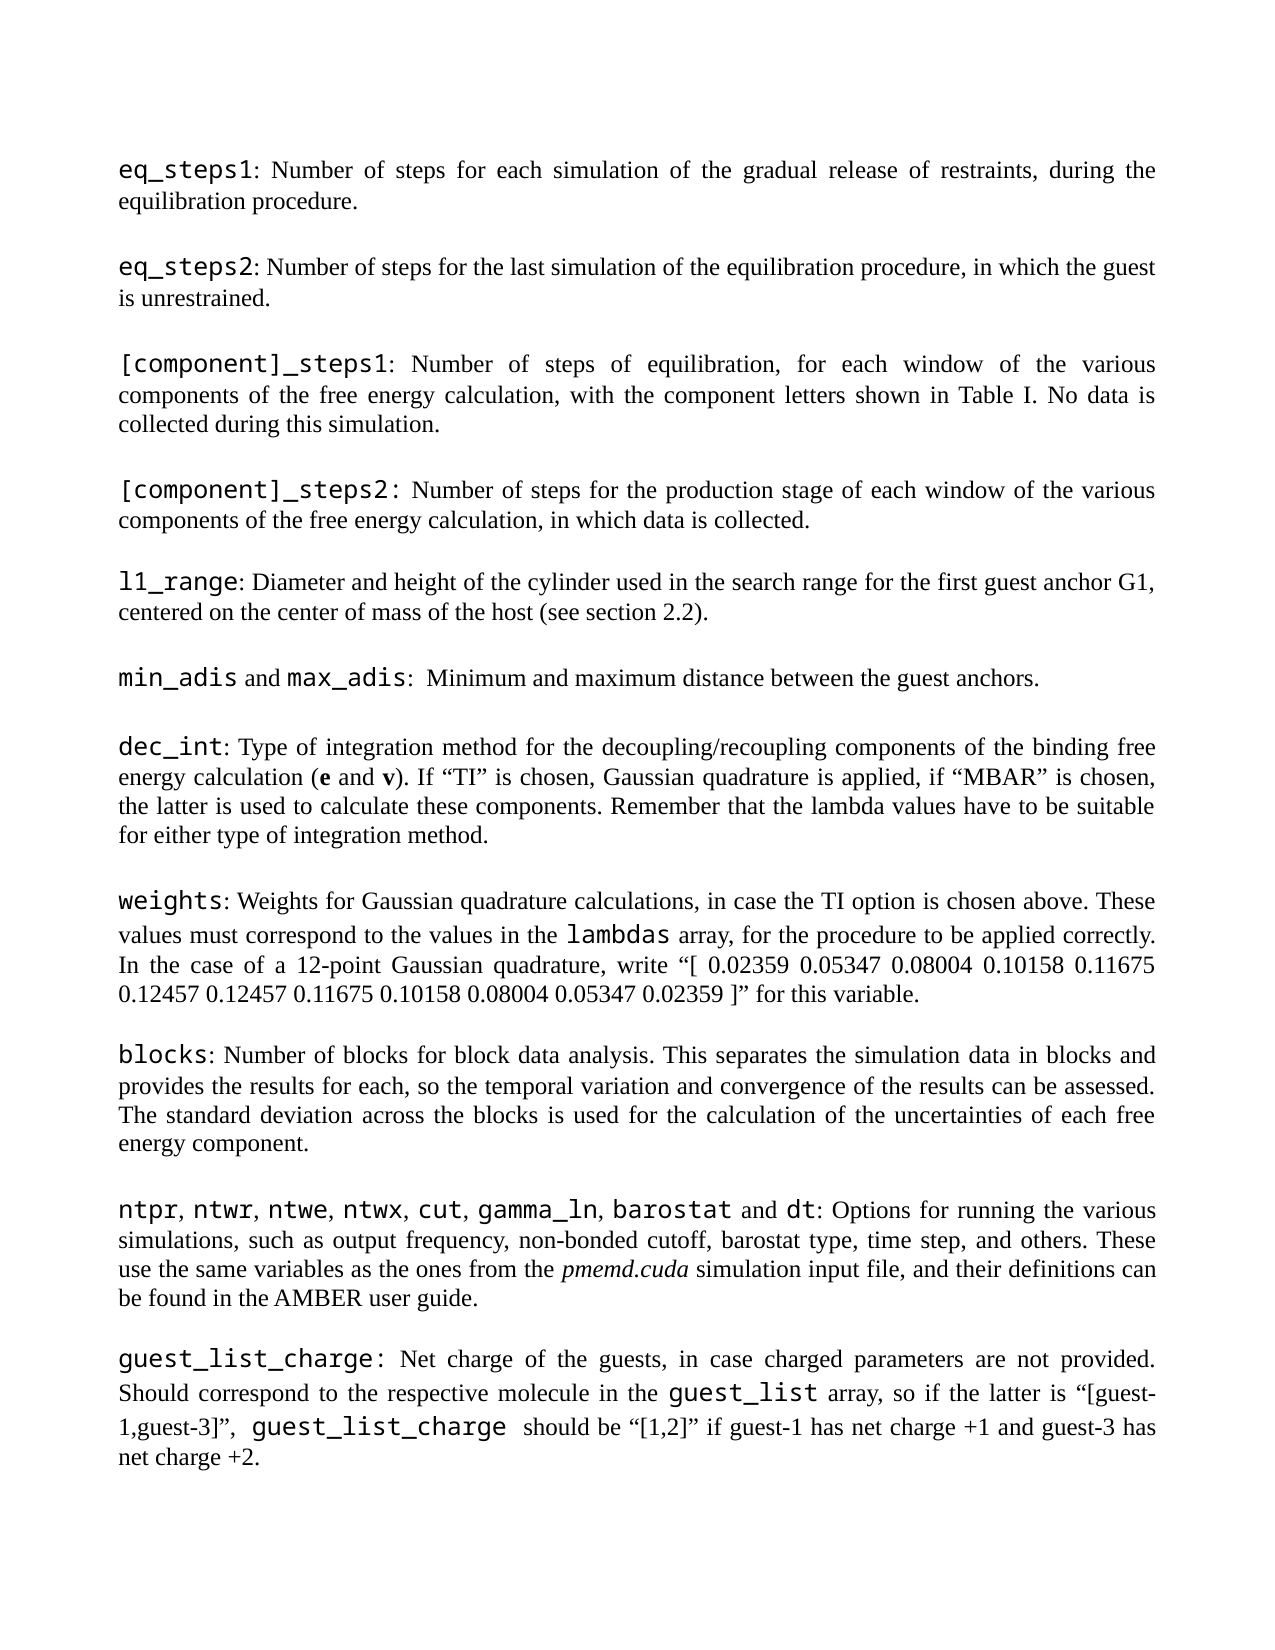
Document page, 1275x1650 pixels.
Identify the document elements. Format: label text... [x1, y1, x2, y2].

text eq_steps2: Number of steps for the last simulation of the equilibration procedure, in which the guest is unrestrained. [118, 249, 1157, 312]
text eq_steps1: Number of steps for each simulation of the gradual release of restraints, during the equilibration procedure. [118, 152, 1157, 215]
text l1_range: Diameter and height of the cylinder used in the search range for the first guest anchor G1, centered on the center of mass of the host (see section 2.2). [118, 563, 1157, 626]
text dec_int: Type of integration method for the decoupling/recoupling components of the binding free energy calculation (e and v). If “TI” is chosen, Gaussian quadrature is applied, if “MBAR” is chosen, the latter is used to calculate these components. Remember that the lambda values have to be suitable for either type of integration method. [118, 728, 1157, 848]
text ntpr, ntwr, ntwe, ntwx, cut, gamma_ln, barostat and dt: Options for running the various simulations, such as output frequency, non-bonded cutoff, barostat type, time step, and others. These use the same variables as the ones from the pmemd.cuda simulation input file, and their definitions can be found in the AMBER user guide. [118, 1191, 1157, 1312]
text [component]_steps2: Number of steps for the production stage of each window of the various components of the free energy calculation, in which data is collected. [118, 472, 1157, 534]
text blocks: Number of blocks for block data analysis. This separates the simulation data in blocks and provides the results for each, so the temporal variation and convergence of the results can be assessed. The standard deviation across the blocks is used for the calculation of the uncertainties of each free energy component. [118, 1037, 1157, 1157]
text min_adis and max_adis: Minimum and maximum distance between the guest anchors. [118, 660, 1157, 694]
text weights: Weights for Gaussian quadrature calculations, in case the TI option is chosen above. These values must correspond to the values in the lambdas array, for the procedure to be applied correctly. In the case of a 12-point Gaussian quadrature, write “[ 0.02359 0.05347 0.08004 0.10158 0.11675 0.12457 0.12457 0.11675 0.10158 0.08004 0.05347 0.02359 ]” for this variable. [118, 882, 1157, 1008]
text [component]_steps1: Number of steps of equilibration, for each window of the various components of the free energy calculation, with the component letters shown in Table I. No data is collected during this simulation. [118, 346, 1157, 437]
text guest_list_charge: Net charge of the guests, in case charged parameters are not provided. Should correspond to the respective molecule in the guest_list array, so if the latter is “[guest-1,guest-3]”, guest_list_charge should be “[1,2]” if guest-1 has net charge +1 and guest-3 has net charge +2. [118, 1340, 1157, 1471]
